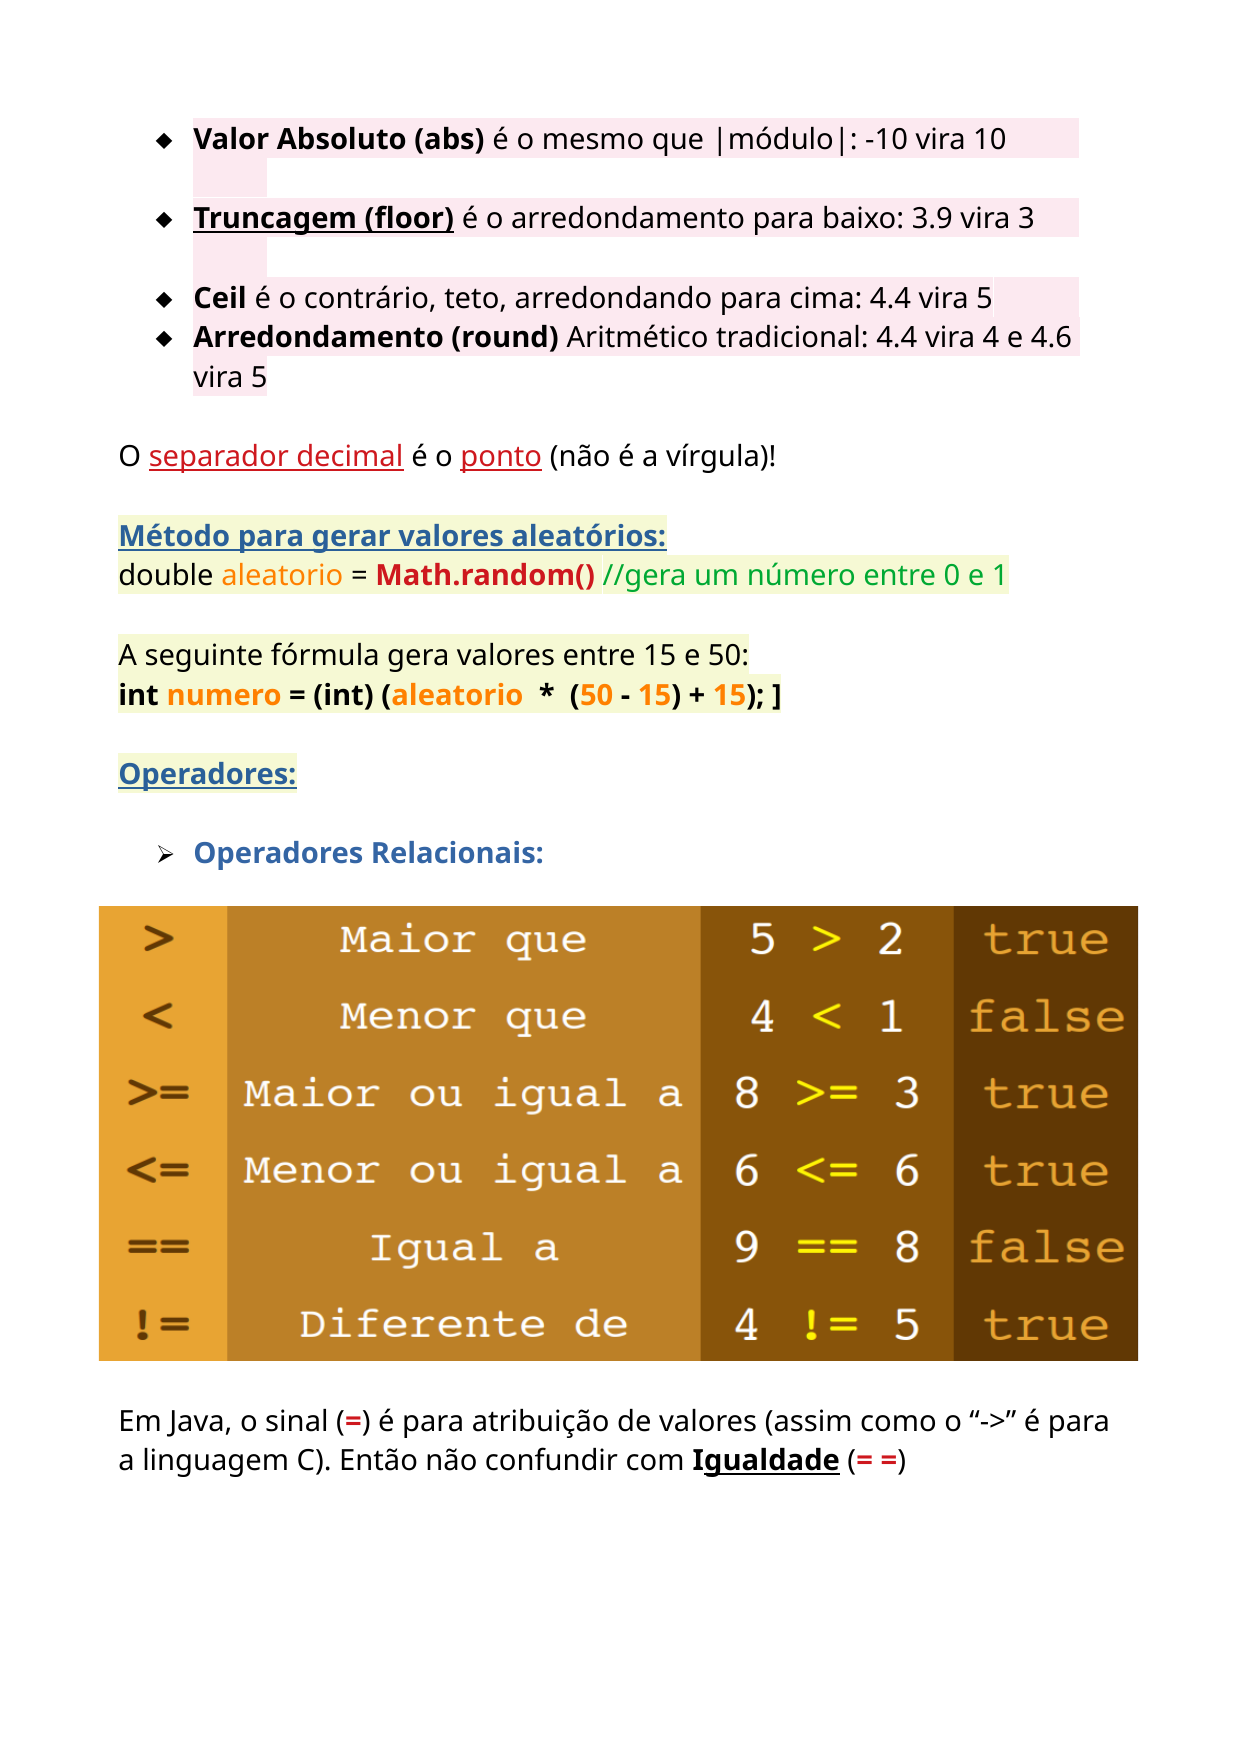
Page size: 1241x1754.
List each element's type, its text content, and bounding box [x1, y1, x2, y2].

list Valor Absoluto (abs) é o mesmo que |módulo|: -10 vira 10 [156, 118, 1122, 197]
text A seguinte fórmula gera valores entre 15 e 50: [118, 634, 1122, 674]
text int numero = (int) (aleatorio * (50 - 15) + 15); ] [118, 674, 1122, 713]
list Operadores Relacionais: [156, 832, 1122, 872]
text Operadores: [118, 753, 1122, 793]
text O separador decimal é o ponto (não é a vírgula)! [118, 436, 1122, 475]
list Arredondamento (round) Aritmético tradicional: 4.4 vira 4 e 4.6 vira 5 [156, 317, 1122, 396]
list Truncagem (floor) é o arredondamento para baixo: 3.9 vira 3 [156, 197, 1122, 277]
text Método para gerar valores aleatórios: [118, 515, 1122, 555]
text double aleatorio = Math.random() //gera um número entre 0 e 1 [118, 555, 1122, 594]
text Em Java, o sinal (=) é para atribuição de valores (assim como o “->” é para a linguagem C). Então não confundir com Igualdade (= =) [118, 1361, 1122, 1479]
list Ceil é o contrário, teto, arredondando para cima: 4.4 vira 5 [156, 277, 1122, 317]
picture [98, 906, 1139, 1361]
